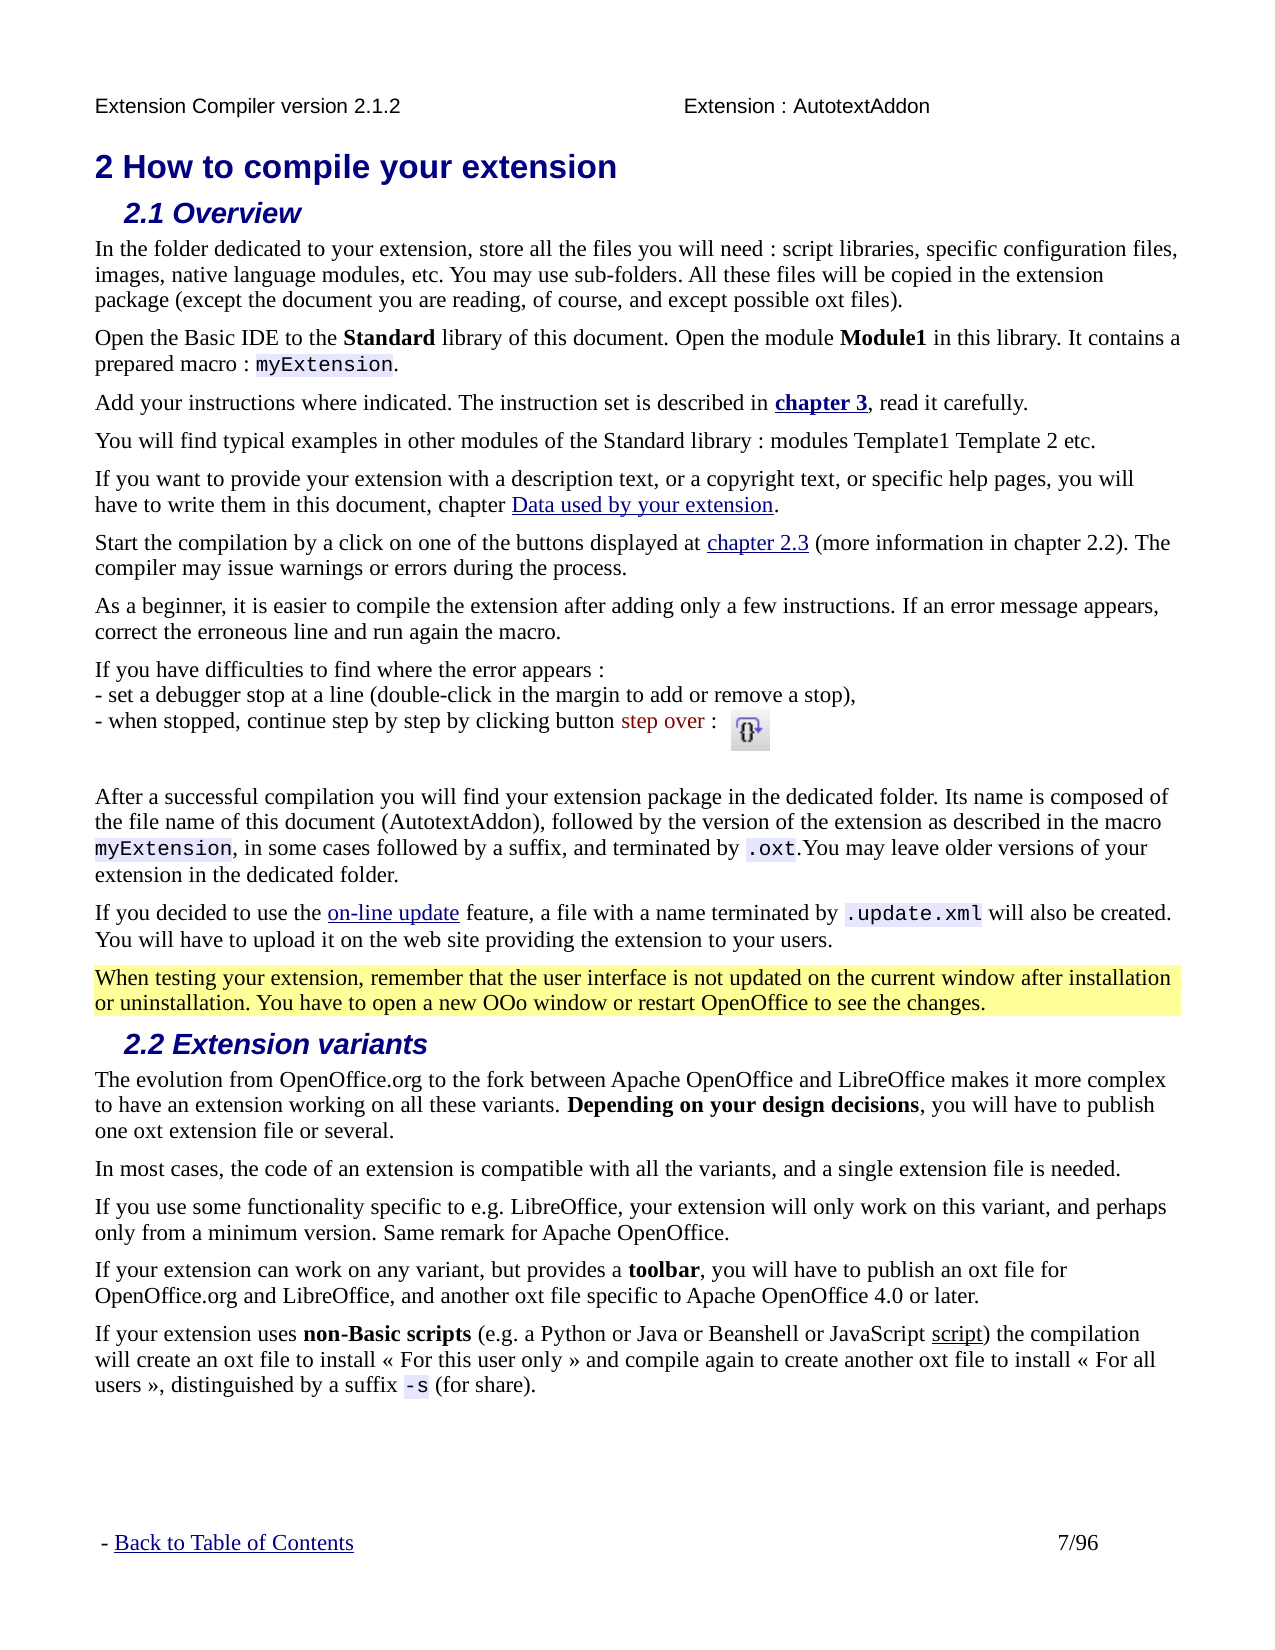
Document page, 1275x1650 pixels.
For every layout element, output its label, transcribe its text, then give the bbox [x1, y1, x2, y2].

text When testing your extension, remember that the user interface is not updated on the current window after installation or uninstallation. You have to open a new OOo window or restart OpenOffice to see the changes. [94, 965, 1181, 1016]
text If you want to provide your extension with a description text, or a copyright text, or specific help pages, you will have to write them in this document, chapter Data used by your extension. [94, 466, 1181, 517]
text Open the Basic IDE to the Standard library of this document. Open the module Module1 in this library. It contains a prepared macro : myExtension. [94, 325, 1181, 377]
text Add your instructions where indicated. The instruction set is described in chapter 3, read it carefully. [94, 390, 1181, 416]
text If your extension uses non-Basic scripts (e.g. a Python or Java or Beanshell or JavaScript script) the compilation will create an oxt file to install « For this user only » and compile again to create another oxt file to install « For all users », distinguished by a suffix -s (for share). [94, 1321, 1181, 1399]
text After a successful compilation you will find your extension package in the dedicated folder. Its name is composed of the file name of this document (AutotextAddon), followed by the version of the extension as described in the macro myExtension, in some cases followed by a suffix, and terminated by .oxt.You may leave older versions of your extension in the dedicated folder. [94, 784, 1181, 887]
text If you have difficulties to find where the error appears : - set a debugger stop at a line (double-click in the margin to add or remove a stop), - when stopped, continue step by step by clicking button step over : [94, 657, 1181, 733]
text Start the compilation by a click on one of the buttons displayed at chapter 2.3 (more information in chapter 2.2). The compiler may issue warnings or errors during the process. [94, 529, 1181, 581]
text If you decided to use the on-line update feature, a file with a name terminated by .update.xml will also be created. You will have to upload it on the web site providing the extension to your users. [94, 900, 1181, 952]
text In most cases, the code of an extension is compatible with all the variants, and a single extension file is needed. [94, 1156, 1181, 1181]
subtitle Extension variants [124, 1028, 1181, 1061]
text In the folder dedicated to your extension, store all the files you will need : script libraries, specific configuration files, images, native language modules, etc. You may use sub-folders. All these files will be copied in the extension package (except the document you are reading, of course, and except possible oxt files). [94, 236, 1181, 312]
text If your extension can work on any variant, but provides a toolbar, you will have to publish an oxt file for OpenOffice.org and LibreOffice, and another oxt file specific to Apache OpenOffice 4.0 or later. [94, 1257, 1181, 1308]
text The evolution from OpenOffice.org to the fork between Apache OpenOffice and LibreOffice makes it more complex to have an extension working on all these variants. Depending on your design decisions, you will have to publish one oxt extension file or several. [94, 1067, 1181, 1143]
text You will find typical examples in other modules of the Standard library : modules Template1 Template 2 etc. [94, 428, 1181, 453]
text As a beginner, it is easier to compile the extension after adding only a few instructions. If an error message appears, correct the erroneous line and run again the macro. [94, 593, 1181, 644]
subtitle Overview [124, 197, 1181, 230]
text If you use some functionality specific to e.g. LibreOffice, your extension will only work on this variant, and perhaps only from a minimum version. Same remark for Apache OpenOffice. [94, 1194, 1181, 1245]
picture [731, 709, 770, 751]
subtitle How to compile your extension [94, 147, 1181, 185]
